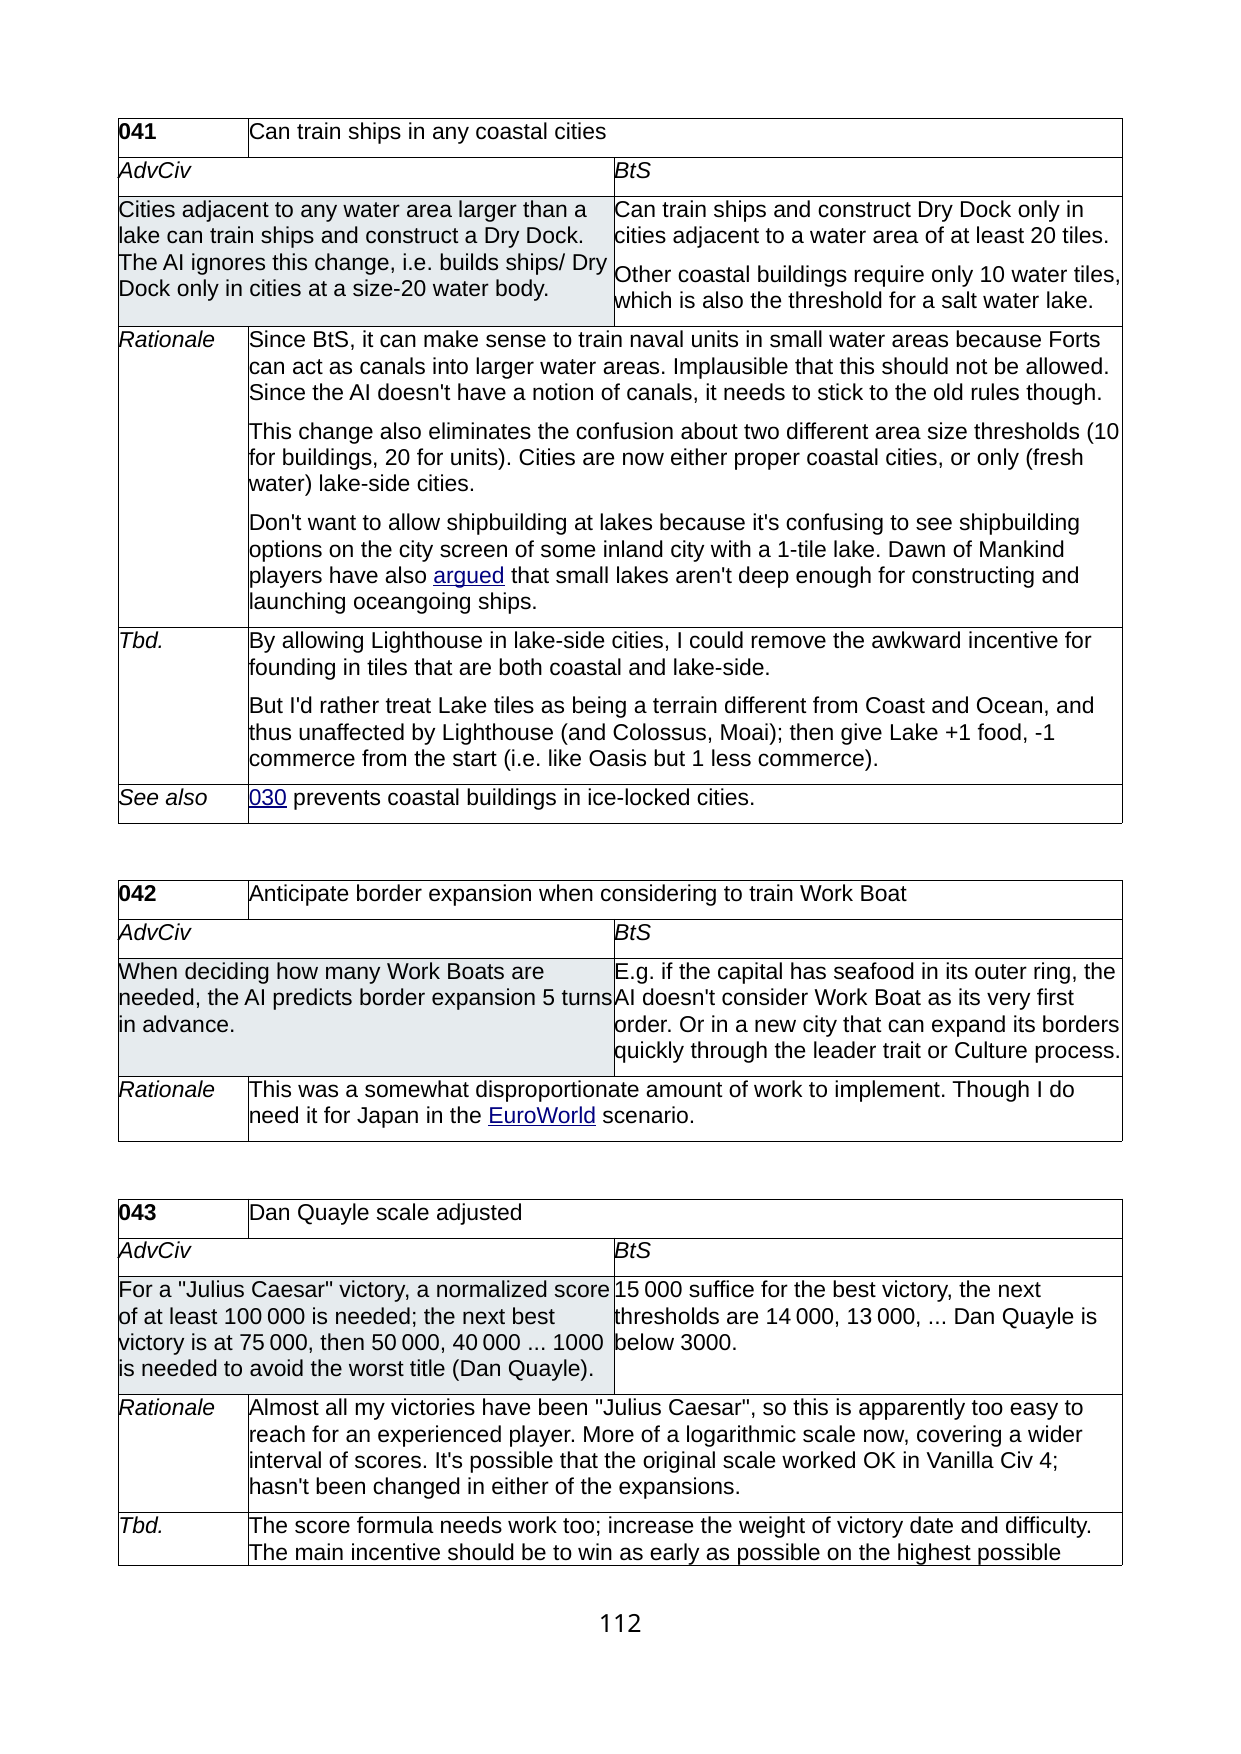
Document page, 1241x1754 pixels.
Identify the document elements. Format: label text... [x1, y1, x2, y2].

table_cell AdvCiv [119, 158, 614, 196]
table_header Anticipate border expansion when considering to train Work Boat [249, 881, 1122, 919]
table_cell Tbd. [119, 628, 248, 784]
table_cell Almost all my victories have been "Julius Caesar", so this is apparently too easy to reach for an experienced player. More of a logarithmic scale now, covering a wider interval of scores. It's possible that the original scale worked OK in Vanilla Civ 4; hasn't been changed in either of the expansions. [249, 1395, 1122, 1512]
table_cell 15 000 suffice for the best victory, the next thresholds are 14 000, 13 000, ... Dan Quayle is below 3000. [615, 1277, 1122, 1394]
table_cell E.g. if the capital has seafood in its outer ring, the AI doesn't consider Work Boat as its very first order. Or in a new city that can expand its borders quickly through the leader trait or Culture process. [615, 959, 1122, 1076]
table_header 042 [119, 881, 248, 919]
table_cell BtS [615, 1239, 1122, 1276]
table_cell Cities adjacent to any water area larger than a lake can train ships and construct a Dry Dock. The AI ignores this change, i.e. builds ships/ Dry Dock only in cities at a size-20 water body. [119, 197, 614, 326]
table_cell When deciding how many Work Boats are needed, the AI predicts border expansion 5 turns in advance. [119, 959, 614, 1076]
table_cell For a "Julius Caesar" victory, a normalized score of at least 100 000 is needed; the next best victory is at 75 000, then 50 000, 40 000 ... 1000 is needed to avoid the worst title (Dan Quayle). [119, 1277, 614, 1394]
table_cell Since BtS, it can make sense to train naval units in small water areas because Forts can act as canals into larger water areas. Implausible that this should not be allowed. Since the AI doesn't have a notion of canals, it needs to stick to the old rules though. This change also eliminates the confusion about two different area size thresholds (10 for buildings, 20 for units). Cities are now either proper coastal cities, or only (fresh water) lake-side cities. Don't want to allow shipbuilding at lakes because it's confusing to see shipbuilding options on the city screen of some inland city with a 1-tile lake. Dawn of Mankind players have also argued that small lakes aren't deep enough for constructing and launching oceangoing ships. [249, 327, 1122, 627]
table_cell Tbd. [119, 1513, 248, 1565]
table_cell This was a somewhat disproportionate amount of work to implement. Though I do need it for Japan in the EuroWorld scenario. [249, 1077, 1122, 1141]
table_cell Rationale [119, 1077, 248, 1141]
table_header 041 [119, 119, 248, 157]
table_header Can train ships in any coastal cities [249, 119, 1122, 157]
table_header Dan Quayle scale adjusted [249, 1200, 1122, 1237]
table_cell BtS [615, 920, 1122, 958]
table_cell AdvCiv [119, 920, 614, 958]
table_cell Can train ships and construct Dry Dock only in cities adjacent to a water area of at least 20 tiles. Other coastal buildings require only 10 water tiles, which is also the threshold for a salt water lake. [615, 197, 1122, 326]
table_cell 030 prevents coastal buildings in ice-locked cities. [249, 785, 1122, 822]
table_cell The score formula needs work too; increase the weight of victory date and difficulty. The main incentive should be to win as early as possible on the highest possible [249, 1513, 1122, 1565]
table_cell AdvCiv [119, 1239, 614, 1276]
table_header 043 [119, 1200, 248, 1237]
table_cell By allowing Lighthouse in lake-side cities, I could remove the awkward incentive for founding in tiles that are both coastal and lake-side. But I'd rather treat Lake tiles as being a terrain different from Coast and Ocean, and thus unaffected by Lighthouse (and Colossus, Moai); then give Lake +1 food, -1 commerce from the start (i.e. like Oasis but 1 less commerce). [249, 628, 1122, 784]
table_cell BtS [615, 158, 1122, 196]
table_cell Rationale [119, 327, 248, 627]
table_cell Rationale [119, 1395, 248, 1512]
table_cell See also [119, 785, 248, 822]
